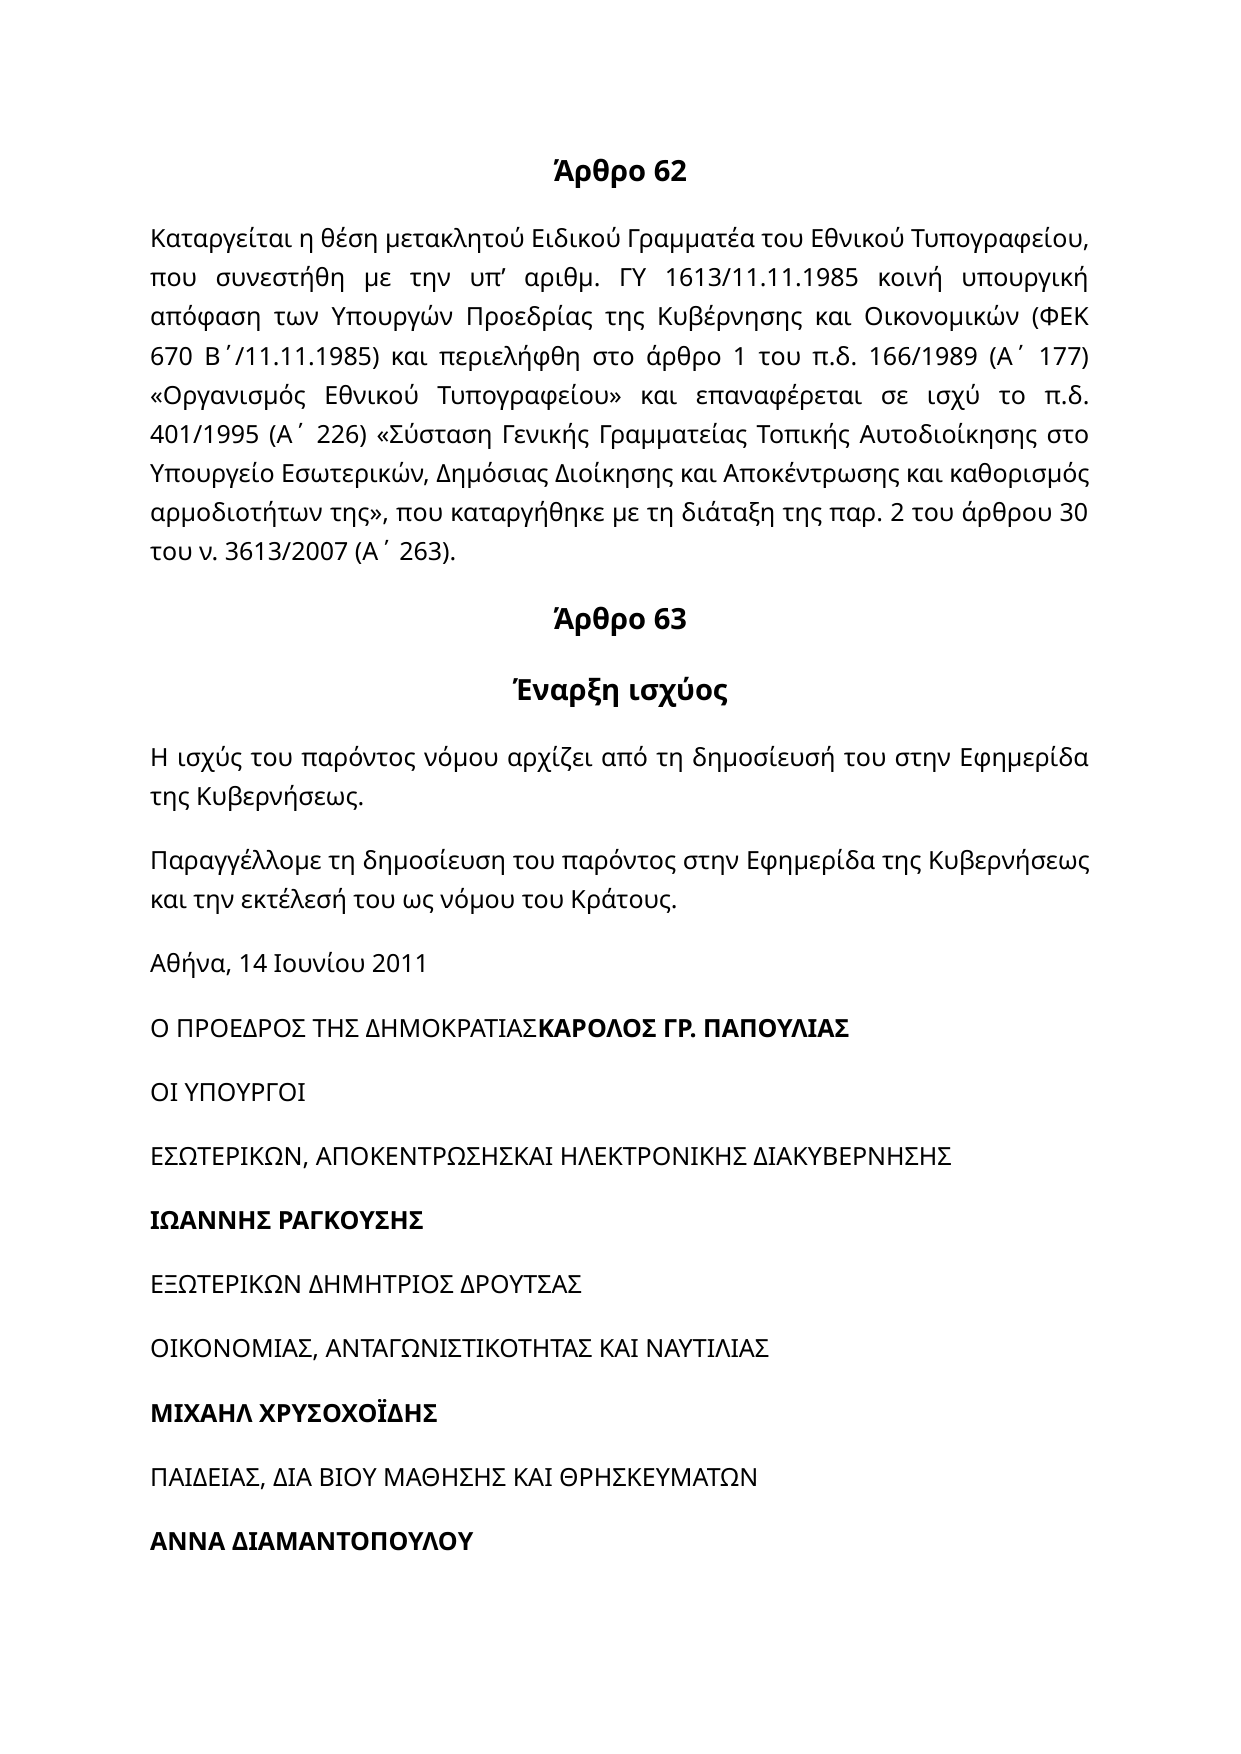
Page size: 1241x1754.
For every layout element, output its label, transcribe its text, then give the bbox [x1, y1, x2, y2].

text ΙΩΑΝΝΗΣ ΡΑΓΚΟΥΣΗΣ [150, 1203, 1090, 1237]
subtitle Άρθρο 62 [150, 150, 1090, 190]
text ΟI ΥΠΟΥΡΓΟI [150, 1074, 1090, 1108]
text ΑΝΝΑ ΔΙΑΜΑΝΤΟΠΟΥΛΟΥ [150, 1523, 1090, 1558]
text Η ισχύς του παρόντος νόμου αρχίζει από τη δημοσίευσή του στην Εφημερίδα της Κυβερνήσεως. [150, 739, 1090, 813]
text ΟΙΚΟΝΟΜΙΑΣ, ΑΝΤΑΓΩΝΙΣΤΙΚΟΤΗΤΑΣ ΚΑΙ ΝΑΥΤΙΛΙΑΣ [150, 1331, 1090, 1365]
text ΠΑΙΔΕΙΑΣ, ΔΙΑ ΒΙΟΥ ΜΑΘΗΣΗΣ ΚΑΙ ΘΡΗΣΚΕΥΜΑΤΩΝ [150, 1459, 1090, 1493]
text ΕΞΩΤΕΡΙΚΩΝ ΔΗΜΗΤΡΙΟΣ ΔΡΟΥΤΣΑΣ [150, 1267, 1090, 1301]
text ΕΣΩΤΕΡΙΚΩΝ, ΑΠΟΚΕΝΤΡΩΣΗΣΚΑΙ ΗΛΕΚΤΡΟΝΙΚΗΣ ΔΙΑΚΥΒΕΡΝΗΣΗΣ [150, 1138, 1090, 1173]
text Παραγγέλλομε τη δημοσίευση του παρόντος στην Εφημερίδα της Κυβερνήσεως και την εκτέλεσή του ως νόμου του Κράτους. [150, 843, 1090, 916]
subtitle Έναρξη ισχύος [150, 669, 1090, 708]
text Αθήνα, 14 Ιουνίου 2011 [150, 946, 1090, 980]
subtitle Άρθρο 63 [150, 598, 1090, 638]
text ΜΙΧΑΗΛ ΧΡΥΣΟΧΟΪΔΗΣ [150, 1395, 1090, 1429]
text Καταργείται η θέση μετακλητού Ειδικού Γραμματέα του Εθνικού Τυπογραφείου, που συνεστήθη με την υπ’ αριθμ. ΓΥ 1613/11.11.1985 κοινή υπουργική απόφαση των Υπουργών Προεδρίας της Κυβέρνησης και Οικονομικών (ΦΕΚ 670 Β΄/11.11.1985) και περιελήφθη στο άρθρο 1 του π.δ. 166/1989 (Α΄ 177) «Οργανισμός Εθνικού Τυπογραφείου» και επαναφέρεται σε ισχύ το π.δ. 401/1995 (Α΄ 226) «Σύσταση Γενικής Γραμματείας Τοπικής Αυτοδιοίκησης στο Υπουργείο Εσωτερικών, Δημόσιας Διοίκησης και Αποκέντρωσης και καθορισμός αρμοδιοτήτων της», που καταργήθηκε με τη διάταξη της παρ. 2 του άρθρου 30 του ν. 3613/2007 (Α΄ 263). [150, 221, 1090, 568]
text Ο ΠΡΟΕΔΡΟΣ ΤΗΣ ΔΗΜΟΚΡΑΤΙΑΣΚΑΡΟΛΟΣ ΓΡ. ΠΑΠΟΥΛΙΑΣ [150, 1010, 1090, 1044]
